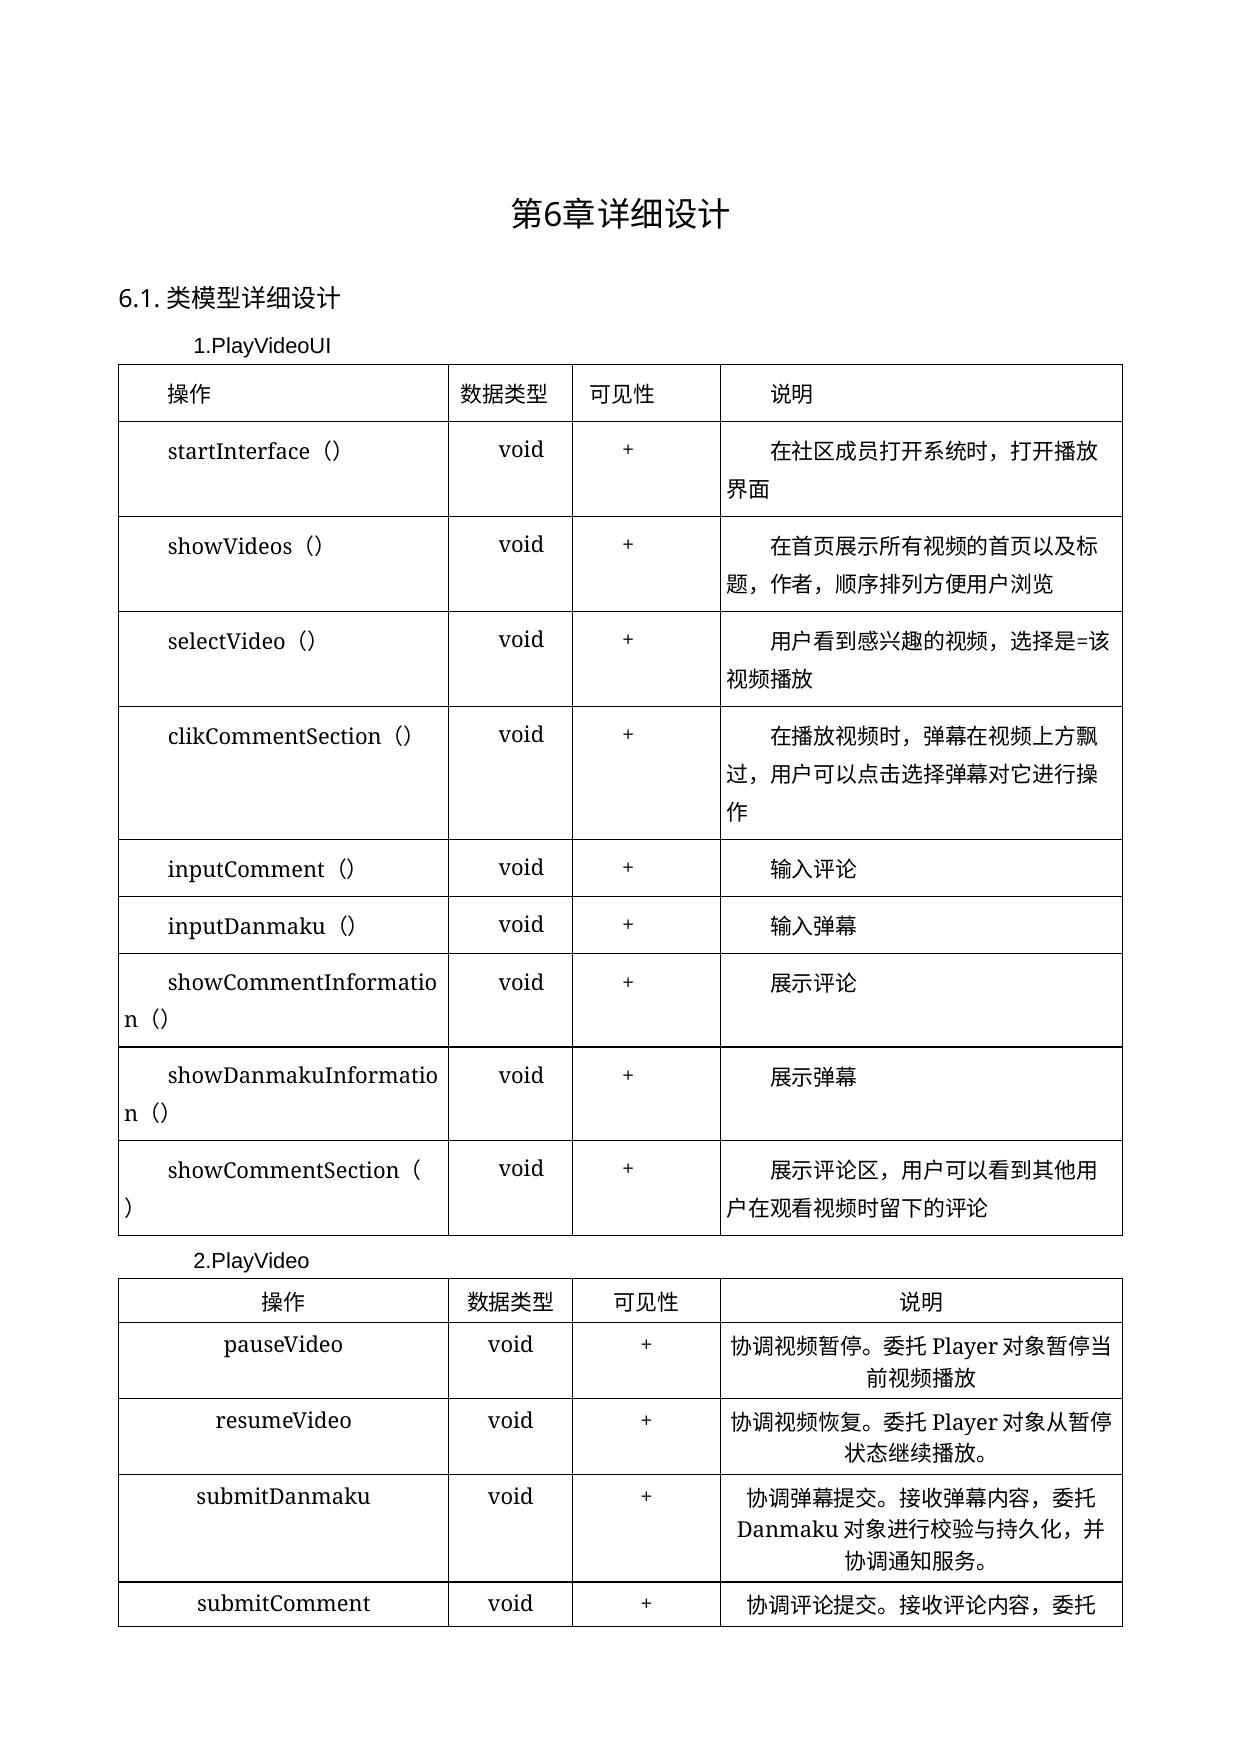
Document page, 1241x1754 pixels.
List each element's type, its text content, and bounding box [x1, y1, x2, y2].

table_cell 协调弹幕提交。接收弹幕内容，委托Danmaku对象进行校验与持久化，并协调通知服务。 [721, 1475, 1122, 1581]
table_cell inputDanmaku（） [119, 897, 448, 953]
table_cell 输入评论 [721, 840, 1122, 896]
table_cell void [449, 422, 572, 516]
table_cell + [573, 517, 720, 611]
table_cell void [449, 954, 572, 1046]
table_cell submitComment [119, 1583, 448, 1626]
table_header 数据类型 [449, 1279, 572, 1322]
table_cell 协调视频恢复。委托Player对象从暂停状态继续播放。 [721, 1399, 1122, 1474]
table_cell void [449, 1048, 572, 1140]
table_cell + [573, 422, 720, 516]
subtitle 详细设计 [118, 188, 1122, 236]
table_cell showDanmakuInformation（） [119, 1048, 448, 1140]
table_cell inputComment（） [119, 840, 448, 896]
table_cell void [449, 612, 572, 706]
table_header 说明 [721, 1279, 1122, 1322]
table_cell 展示评论区，用户可以看到其他用户在观看视频时留下的评论 [721, 1141, 1122, 1235]
table_cell void [449, 1475, 572, 1581]
table_header 操作 [119, 365, 448, 421]
table_header 数据类型 [449, 365, 572, 421]
table_header 操作 [119, 1279, 448, 1322]
subtitle 2.PlayVideo [118, 1248, 1122, 1273]
table_cell void [449, 517, 572, 611]
table_cell 在播放视频时，弹幕在视频上方飘过，用户可以点击选择弹幕对它进行操作 [721, 707, 1122, 839]
table_cell 在社区成员打开系统时，打开播放界面 [721, 422, 1122, 516]
table_cell pauseVideo [119, 1323, 448, 1398]
table_cell showCommentInformation（） [119, 954, 448, 1046]
table_cell void [449, 897, 572, 953]
table_cell + [573, 1141, 720, 1235]
table_cell 输入弹幕 [721, 897, 1122, 953]
table_header 说明 [721, 365, 1122, 421]
table_cell + [573, 897, 720, 953]
table_cell resumeVideo [119, 1399, 448, 1474]
table_cell 在首页展示所有视频的首页以及标题，作者，顺序排列方便用户浏览 [721, 517, 1122, 611]
table_cell selectVideo（） [119, 612, 448, 706]
table_cell + [573, 954, 720, 1046]
table_cell 用户看到感兴趣的视频，选择是=该视频播放 [721, 612, 1122, 706]
table_cell showVideos（） [119, 517, 448, 611]
table_cell void [449, 840, 572, 896]
table_cell + [573, 707, 720, 839]
table_cell 协调评论提交。接收评论内容，委托 [721, 1583, 1122, 1626]
table_header 可见性 [573, 1279, 720, 1322]
table_cell + [573, 1048, 720, 1140]
table_cell + [573, 1399, 720, 1474]
table_cell clikCommentSection（） [119, 707, 448, 839]
table_cell submitDanmaku [119, 1475, 448, 1581]
table_cell + [573, 1475, 720, 1581]
table_cell + [573, 1583, 720, 1626]
table_header 可见性 [573, 365, 720, 421]
table_cell + [573, 840, 720, 896]
subtitle 1.PlayVideoUI [118, 333, 1122, 359]
table_cell void [449, 1399, 572, 1474]
table_cell showCommentSection（） [119, 1141, 448, 1235]
table_cell void [449, 1141, 572, 1235]
table_cell 展示弹幕 [721, 1048, 1122, 1140]
table_cell void [449, 1323, 572, 1398]
table_cell void [449, 707, 572, 839]
table_cell 展示评论 [721, 954, 1122, 1046]
table_cell + [573, 612, 720, 706]
subtitle 类模型详细设计 [118, 278, 1122, 314]
table_cell void [449, 1583, 572, 1626]
table_cell 协调视频暂停。委托Player对象暂停当前视频播放 [721, 1323, 1122, 1398]
table_cell startInterface（） [119, 422, 448, 516]
table_cell + [573, 1323, 720, 1398]
